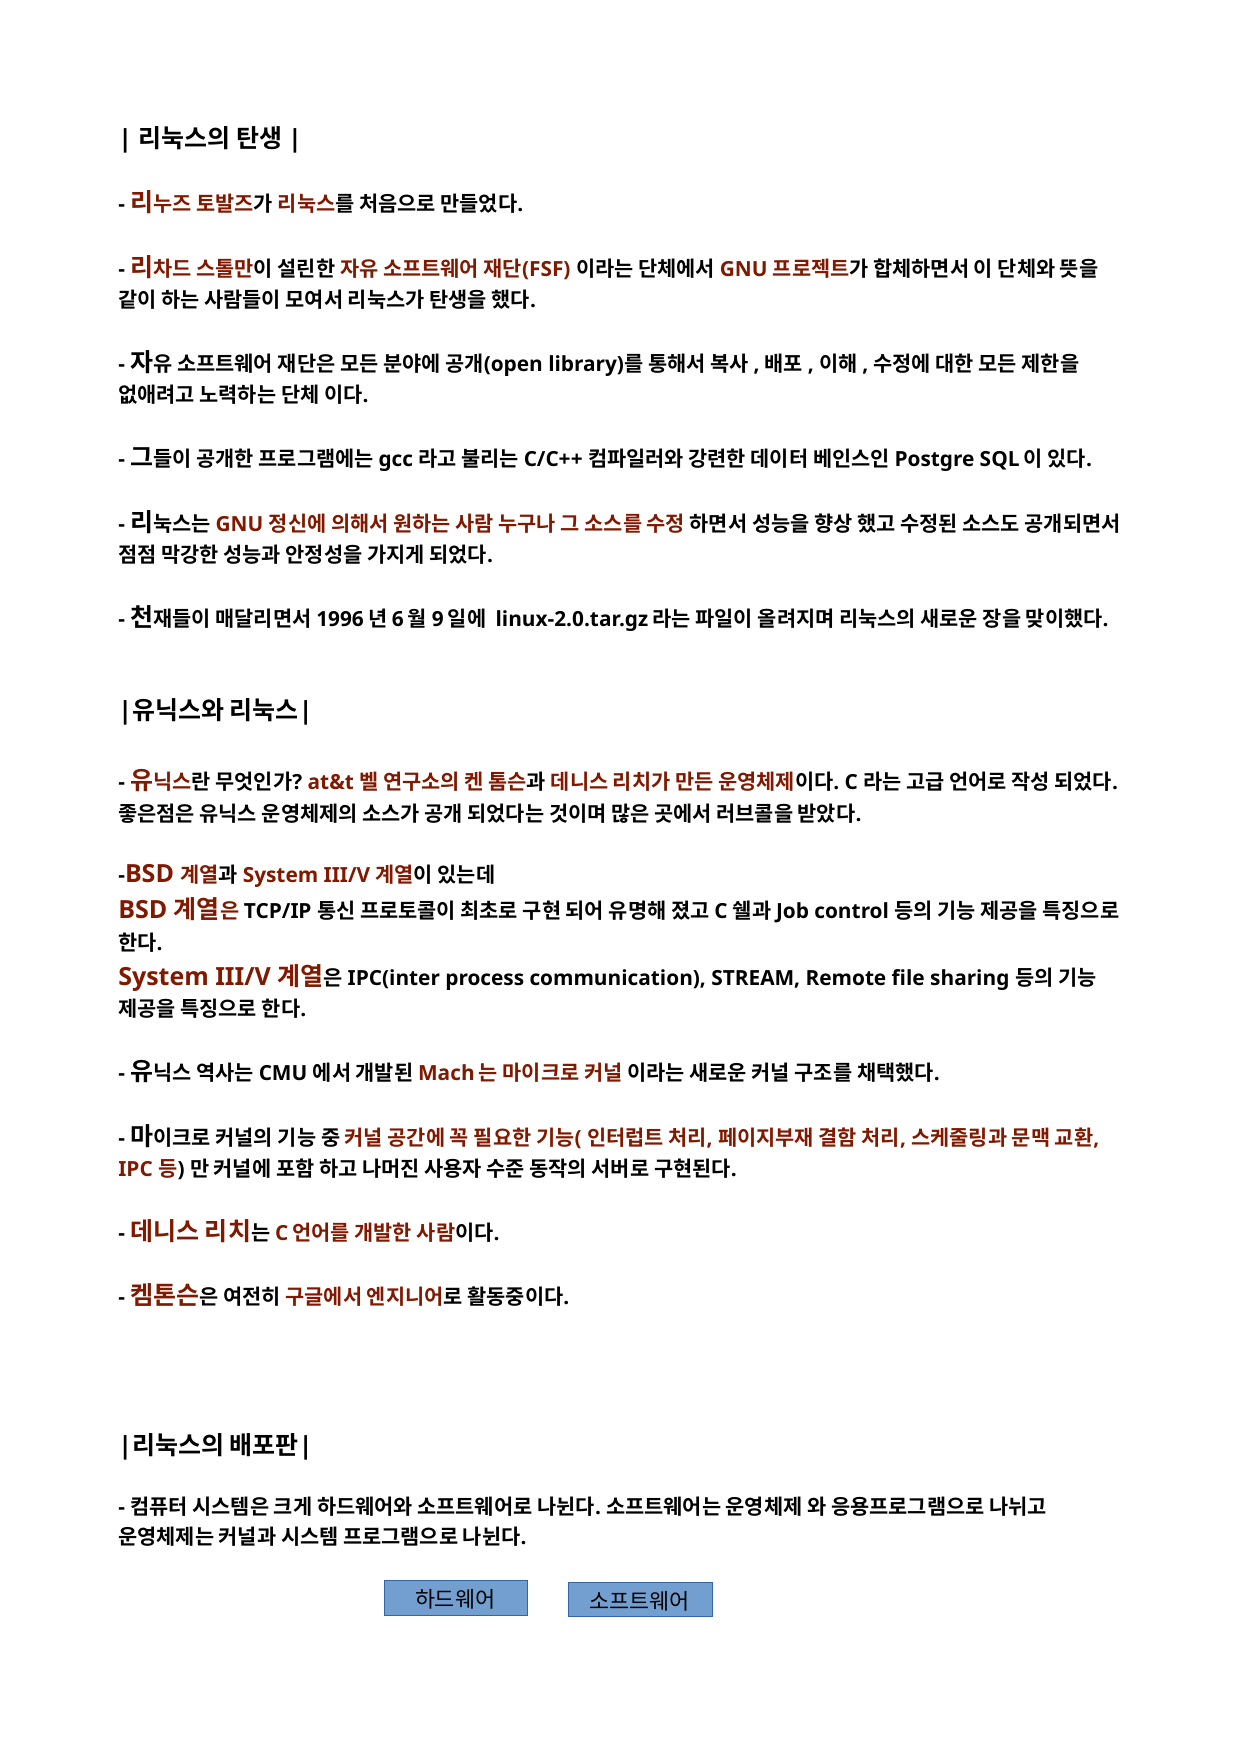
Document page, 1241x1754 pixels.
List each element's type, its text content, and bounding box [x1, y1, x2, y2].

text |유닉스와 리눅스| [118, 690, 1122, 727]
text - 자유 소프트웨어 재단은 모든 분야에 공개(open library)를 통해서 복사 , 배포 , 이해 , 수정에 대한 모든 제한을 없애려고 노력하는 단체 이다. [118, 342, 1122, 409]
text - 마이크로 커널의 기능 중 커널 공간에 꼭 필요한 기능( 인터럽트 처리, 페이지부재 결함 처리, 스케줄링과 문맥 교환, IPC 등) 만 커널에 포함 하고 나머진 사용자 수준 동작의 서버로 구현된다. [118, 1116, 1122, 1182]
text - 리눅스는 GNU 정신에 의해서 원하는 사람 누구나 그 소스를 수정 하면서 성능을 향상 했고 수정된 소스도 공개되면서 점점 막강한 성능과 안정성을 가지게 되었다. [118, 502, 1122, 569]
text 운영체제는 커널과 시스템 프로그램으로 나뉜다. [118, 1521, 1122, 1551]
text - 그들이 공개한 프로그램에는 gcc 라고 불리는 C/C++ 컴파일러와 강련한 데이터 베인스인 Postgre SQL이 있다. [118, 437, 1122, 474]
text | 리눅스의 탄생 | [118, 118, 1122, 154]
text - 유닉스란 무엇인가? at&t 벨 연구소의 켄 톰슨과 데니스 리치가 만든 운영체제이다. C 라는 고급 언어로 작성 되었다. 좋은점은 유닉스 운영체제의 소스가 공개 되었다는 것이며 많은 곳에서 러브콜을 받았다. [118, 761, 1122, 827]
text - 리차드 스톨만이 설린한 자유 소프트웨어 재단(FSF) 이라는 단체에서 GNU 프로젝트가 합체하면서 이 단체와 뜻을 같이 하는 사람들이 모여서 리눅스가 탄생을 했다. [118, 247, 1122, 314]
text - 컴퓨터 시스템은 크게 하드웨어와 소프트웨어로 나뉜다. 소프트웨어는 운영체제 와 응용프로그램으로 나뉘고 [118, 1490, 1122, 1521]
text - 켐톤슨은 여전히 구글에서 엔지니어로 활동중이다. [118, 1276, 1122, 1312]
text - 리누즈 토발즈가 리눅스를 처음으로 만들었다. [118, 183, 1122, 219]
text BSD 계열은 TCP/IP 통신 프로토콜이 최초로 구현 되어 유명해 졌고 C 쉘과 Job control 등의 기능 제공을 특징으로 한다. [118, 890, 1122, 956]
text - 유닉스 역사는 CMU 에서 개발된 Mach는 마이크로 커널 이라는 새로운 커널 구조를 채택했다. [118, 1051, 1122, 1087]
text - 천재들이 매달리면서 1996년 6월 9일에 linux-2.0.tar.gz라는 파일이 올려지며 리눅스의 새로운 장을 맞이했다. [118, 597, 1122, 633]
text -BSD 계열과 System III/V 계열이 있는데 [118, 856, 1122, 890]
text |리눅스의 배포판| [118, 1426, 1122, 1462]
text - 데니스 리치는 C언어를 개발한 사람이다. [118, 1211, 1122, 1247]
text System III/V 계열은 IPC(inter process communication), STREAM, Remote file sharing 등의 기능 제공을 특징으로 한다. [118, 956, 1122, 1023]
